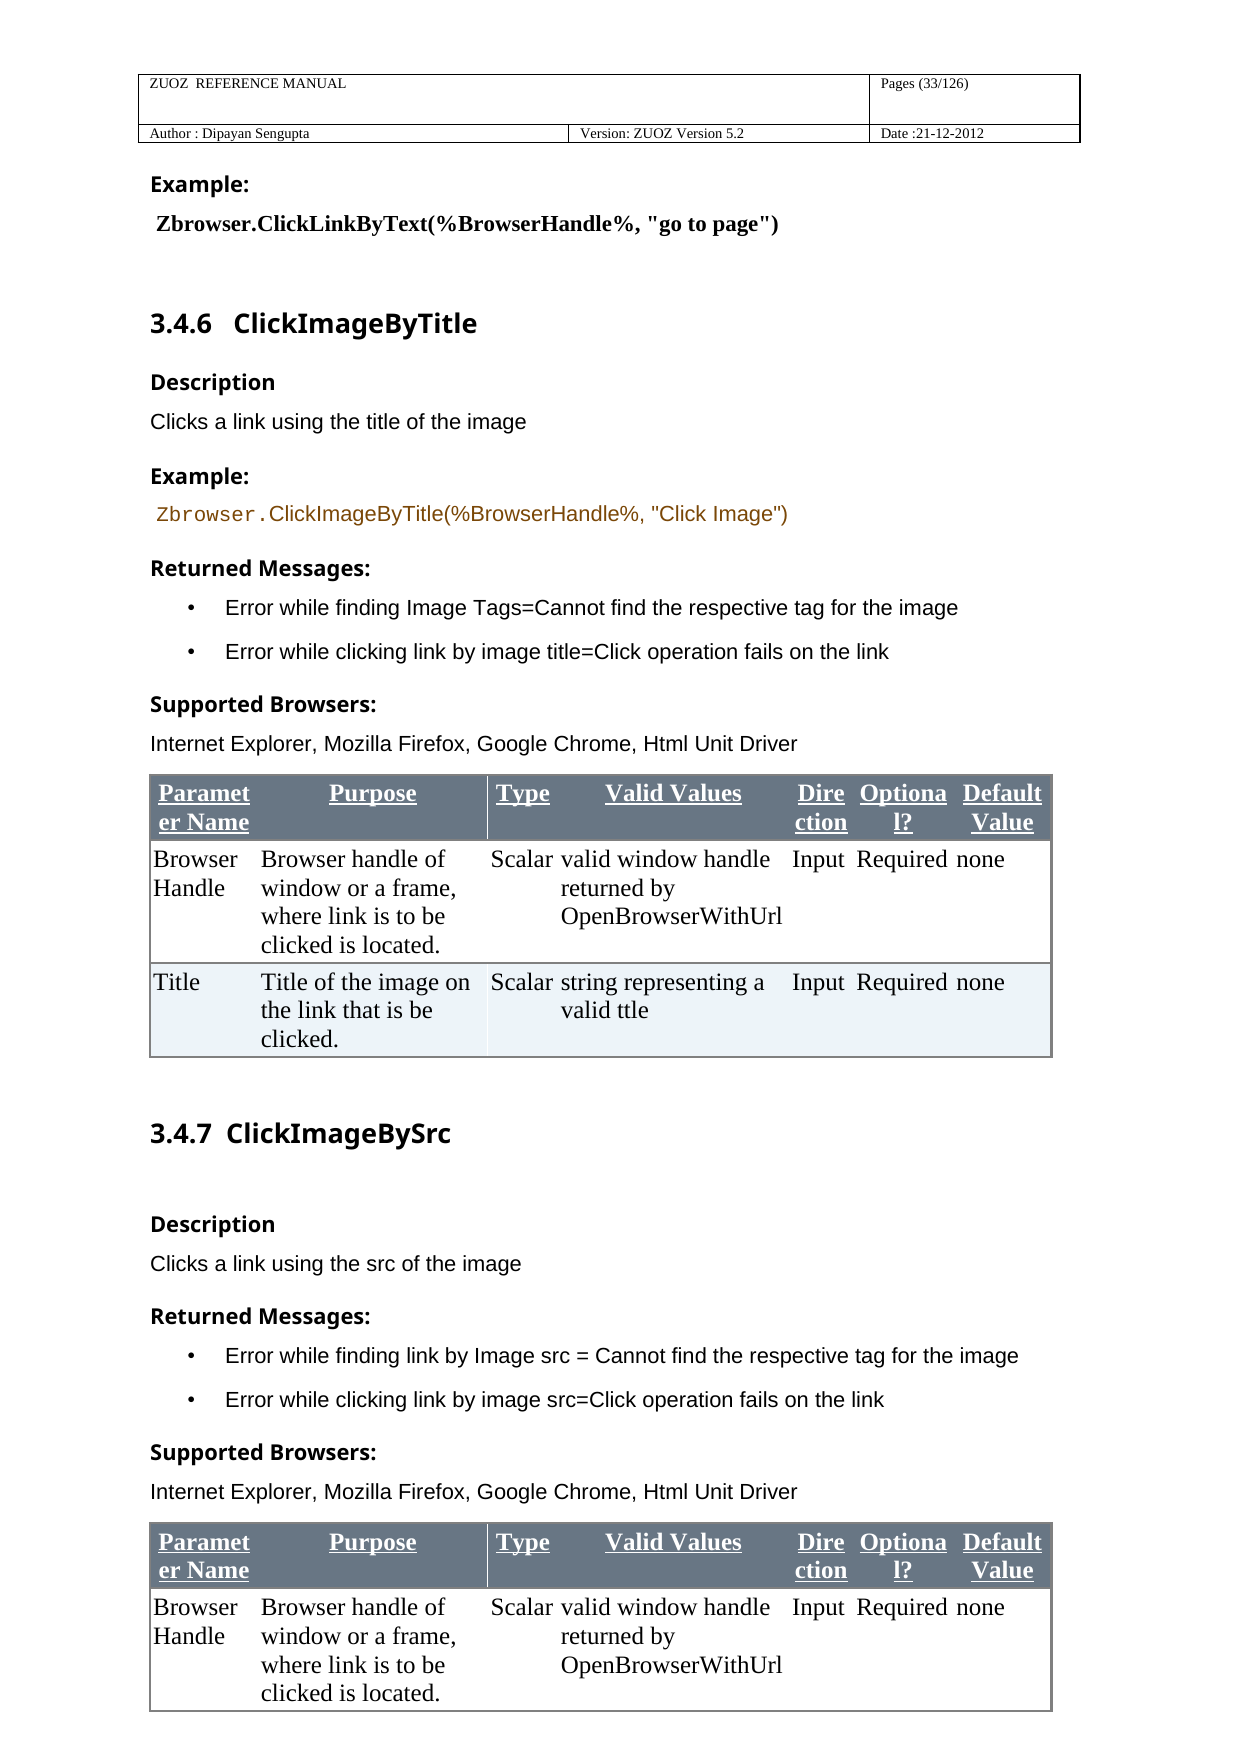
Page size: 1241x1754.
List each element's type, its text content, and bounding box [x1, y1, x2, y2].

table_cell Input [789, 964, 853, 1056]
table_header Purpose [258, 776, 487, 839]
list Error while finding Image Tags=Cannot find the respective tag for the image [187, 589, 1050, 620]
subtitle Supported Browsers: [150, 689, 1050, 719]
table_cell BrowserHandle [151, 1589, 258, 1710]
table_header Optional? [853, 776, 953, 839]
subtitle Returned Messages: [150, 1301, 1050, 1331]
table_cell Scalar [488, 1589, 558, 1710]
table_header Purpose [258, 1524, 487, 1587]
table_cell Required [853, 1589, 953, 1710]
table_header Parameter Name [151, 1524, 258, 1587]
subtitle Example: [150, 459, 1050, 490]
table_cell none [953, 841, 1050, 962]
text Internet Explorer, Mozilla Firefox, Google Chrome, Html Unit Driver [150, 1473, 1050, 1504]
table_header Default Value [953, 776, 1050, 839]
subtitle Supported Browsers: [150, 1437, 1050, 1467]
table_cell Browser handle of window or a frame, where link is to be clicked is located. [258, 841, 487, 962]
table_header Default Value [953, 1524, 1050, 1587]
table_header Parameter Name [151, 776, 258, 839]
table_cell Required [853, 841, 953, 962]
table_cell valid window handle returned by OpenBrowserWithUrl [558, 841, 789, 962]
table_header Direction [789, 776, 853, 839]
table_cell valid window handle returned by OpenBrowserWithUrl [558, 1589, 789, 1710]
list Error while finding link by Image src = Cannot find the respective tag for the image [187, 1337, 1050, 1368]
list Error while clicking link by image title=Click operation fails on the link [187, 633, 1050, 664]
table_cell Browser handle of window or a frame, where link is to be clicked is located. [258, 1589, 487, 1710]
table_cell BrowserHandle [151, 841, 258, 962]
table_cell Title [151, 964, 258, 1056]
subtitle Description [150, 1209, 1050, 1239]
table_header Valid Values [558, 776, 789, 839]
text Clicks a link using the title of the image [150, 403, 1050, 434]
subtitle 3.4.7 ClickImageBySrc [150, 1114, 1050, 1151]
table_header Type [488, 1524, 558, 1587]
table_header Valid Values [558, 1524, 789, 1587]
table_cell Required [853, 964, 953, 1056]
subtitle Description [150, 367, 1050, 397]
table_cell none [953, 964, 1050, 1056]
table_cell string representing a valid ttle [558, 964, 789, 1056]
subtitle Returned Messages: [150, 553, 1050, 583]
text Internet Explorer, Mozilla Firefox, Google Chrome, Html Unit Driver [150, 725, 1050, 756]
table_cell Scalar [488, 964, 558, 1056]
text Clicks a link using the src of the image [150, 1245, 1050, 1276]
list Error while clicking link by image src=Click operation fails on the link [187, 1381, 1050, 1412]
text Zbrowser.ClickImageByTitle(%BrowserHandle%, "Click Image") [150, 497, 1050, 528]
table_header Direction [789, 1524, 853, 1587]
table_header Type [488, 776, 558, 839]
subtitle Example: [150, 169, 1050, 199]
table_cell none [953, 1589, 1050, 1710]
table_cell Scalar [488, 841, 558, 962]
table_cell Input [789, 841, 853, 962]
table_header Optional? [853, 1524, 953, 1587]
text Zbrowser.ClickLinkByText(%BrowserHandle%, "go to page") [150, 205, 1050, 236]
table_cell Title of the image on the link that is be clicked. [258, 964, 487, 1056]
subtitle 3.4.6 ClickImageByTitle [150, 305, 1050, 342]
table_cell Input [789, 1589, 853, 1710]
